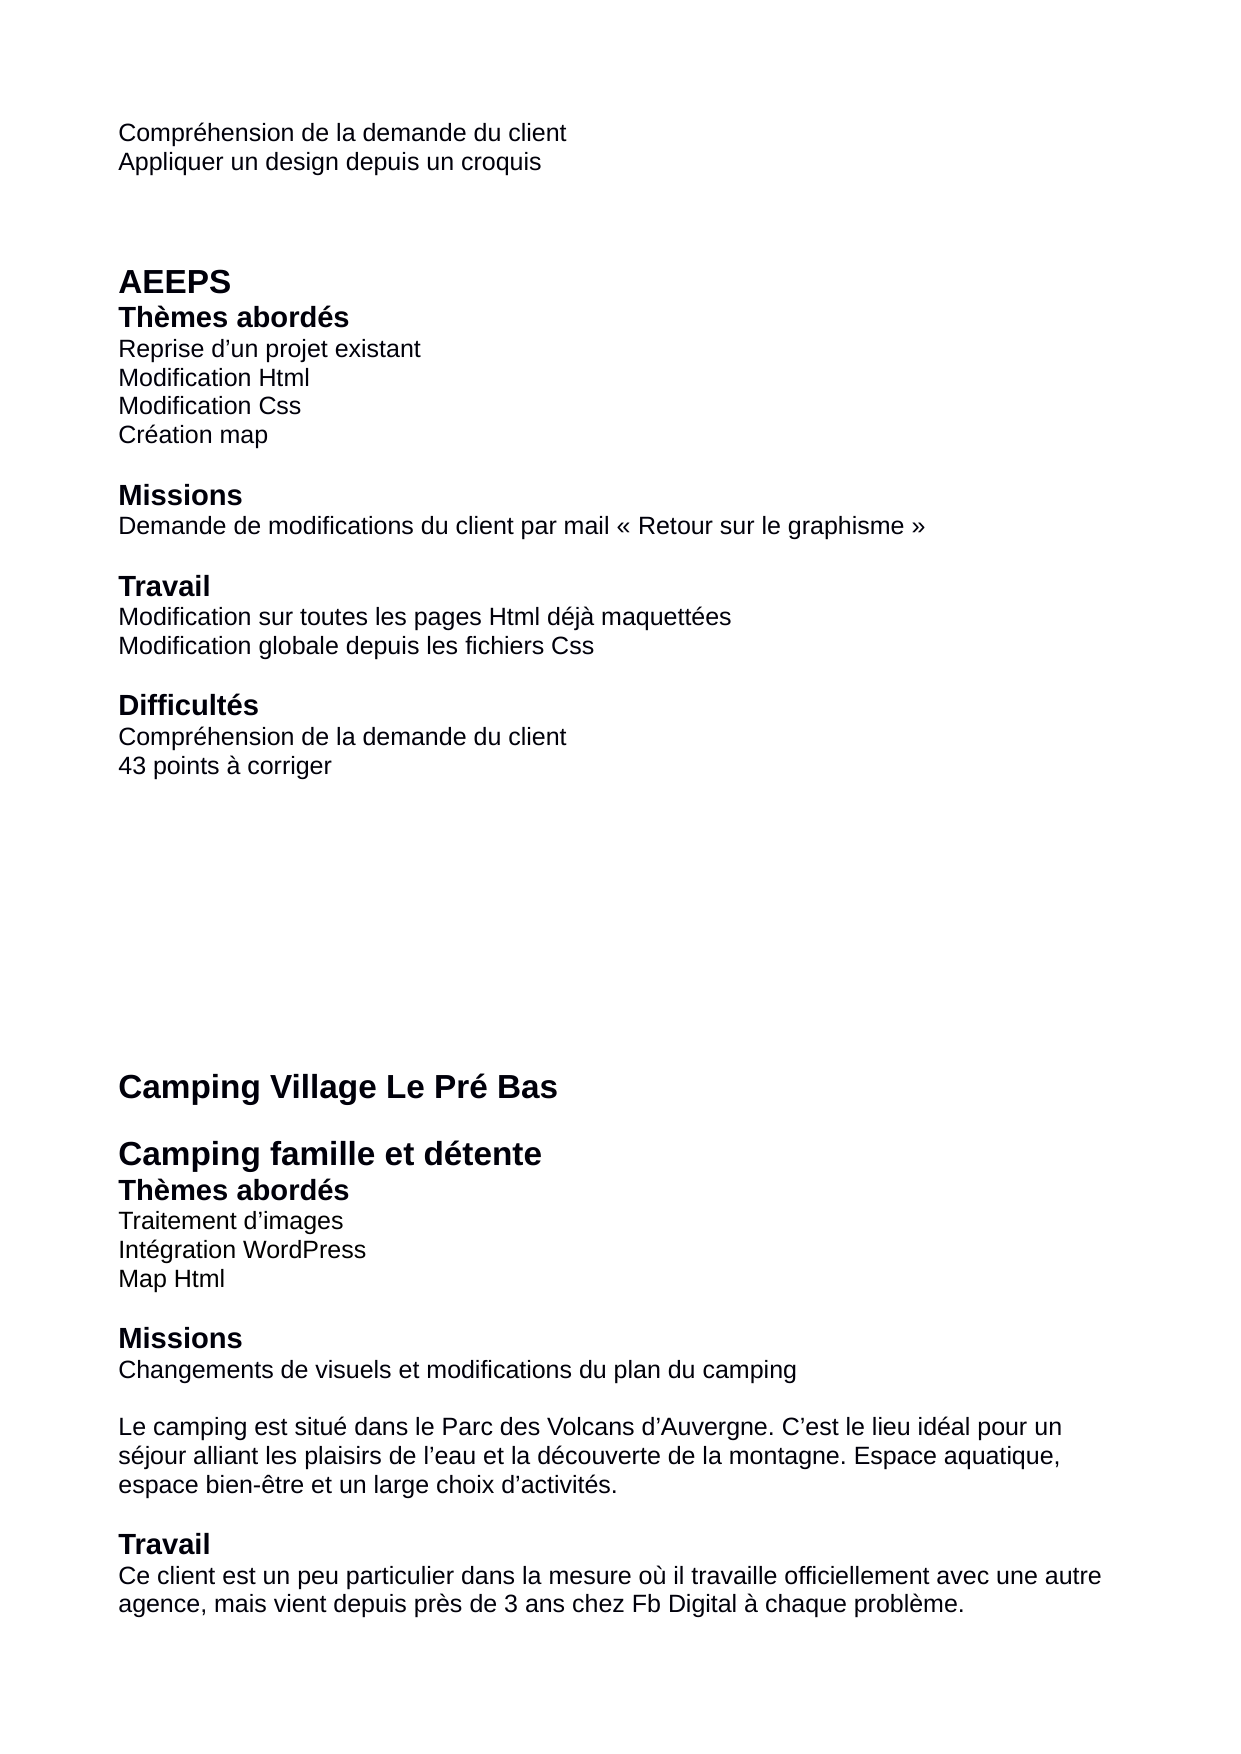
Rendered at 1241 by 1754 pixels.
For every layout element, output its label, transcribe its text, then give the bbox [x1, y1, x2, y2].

text Demande de modifications du client par mail « Retour sur le graphisme » [118, 511, 1122, 540]
text Difficultés [118, 688, 1122, 722]
text AEEPS [118, 262, 1122, 300]
text Camping Village Le Pré Bas [118, 1067, 1122, 1105]
text Reprise d’un projet existant [118, 334, 1122, 363]
text Modification Css [118, 391, 1122, 420]
text Appliquer un design depuis un croquis [118, 147, 1122, 176]
text 43 points à corriger [118, 751, 1122, 779]
text Changements de visuels et modifications du plan du camping [118, 1355, 1122, 1383]
text Intégration WordPress [118, 1235, 1122, 1264]
text Travail [118, 569, 1122, 602]
text Le camping est situé dans le Parc des Volcans d’Auvergne. C’est le lieu idéal pour un séjour alliant les plaisirs de l’eau et la découverte de la montagne. Espace aquatique, espace bien-être et un large choix d’activités. [118, 1412, 1122, 1498]
text Modification Html [118, 363, 1122, 391]
text Modification sur toutes les pages Html déjà maquettées [118, 602, 1122, 631]
text Compréhension de la demande du client [118, 722, 1122, 751]
text Traitement d’images [118, 1206, 1122, 1235]
text Création map [118, 420, 1122, 449]
text Missions [118, 478, 1122, 511]
text Ce client est un peu particulier dans la mesure où il travaille officiellement avec une autre agence, mais vient depuis près de 3 ans chez Fb Digital à chaque problème. [118, 1561, 1122, 1618]
text Thèmes abordés [118, 1173, 1122, 1206]
text Modification globale depuis les fichiers Css [118, 631, 1122, 660]
text Map Html [118, 1264, 1122, 1292]
text Camping famille et détente [118, 1134, 1122, 1173]
text Thèmes abordés [118, 300, 1122, 334]
text Compréhension de la demande du client [118, 118, 1122, 147]
text Travail [118, 1527, 1122, 1561]
text Missions [118, 1321, 1122, 1355]
